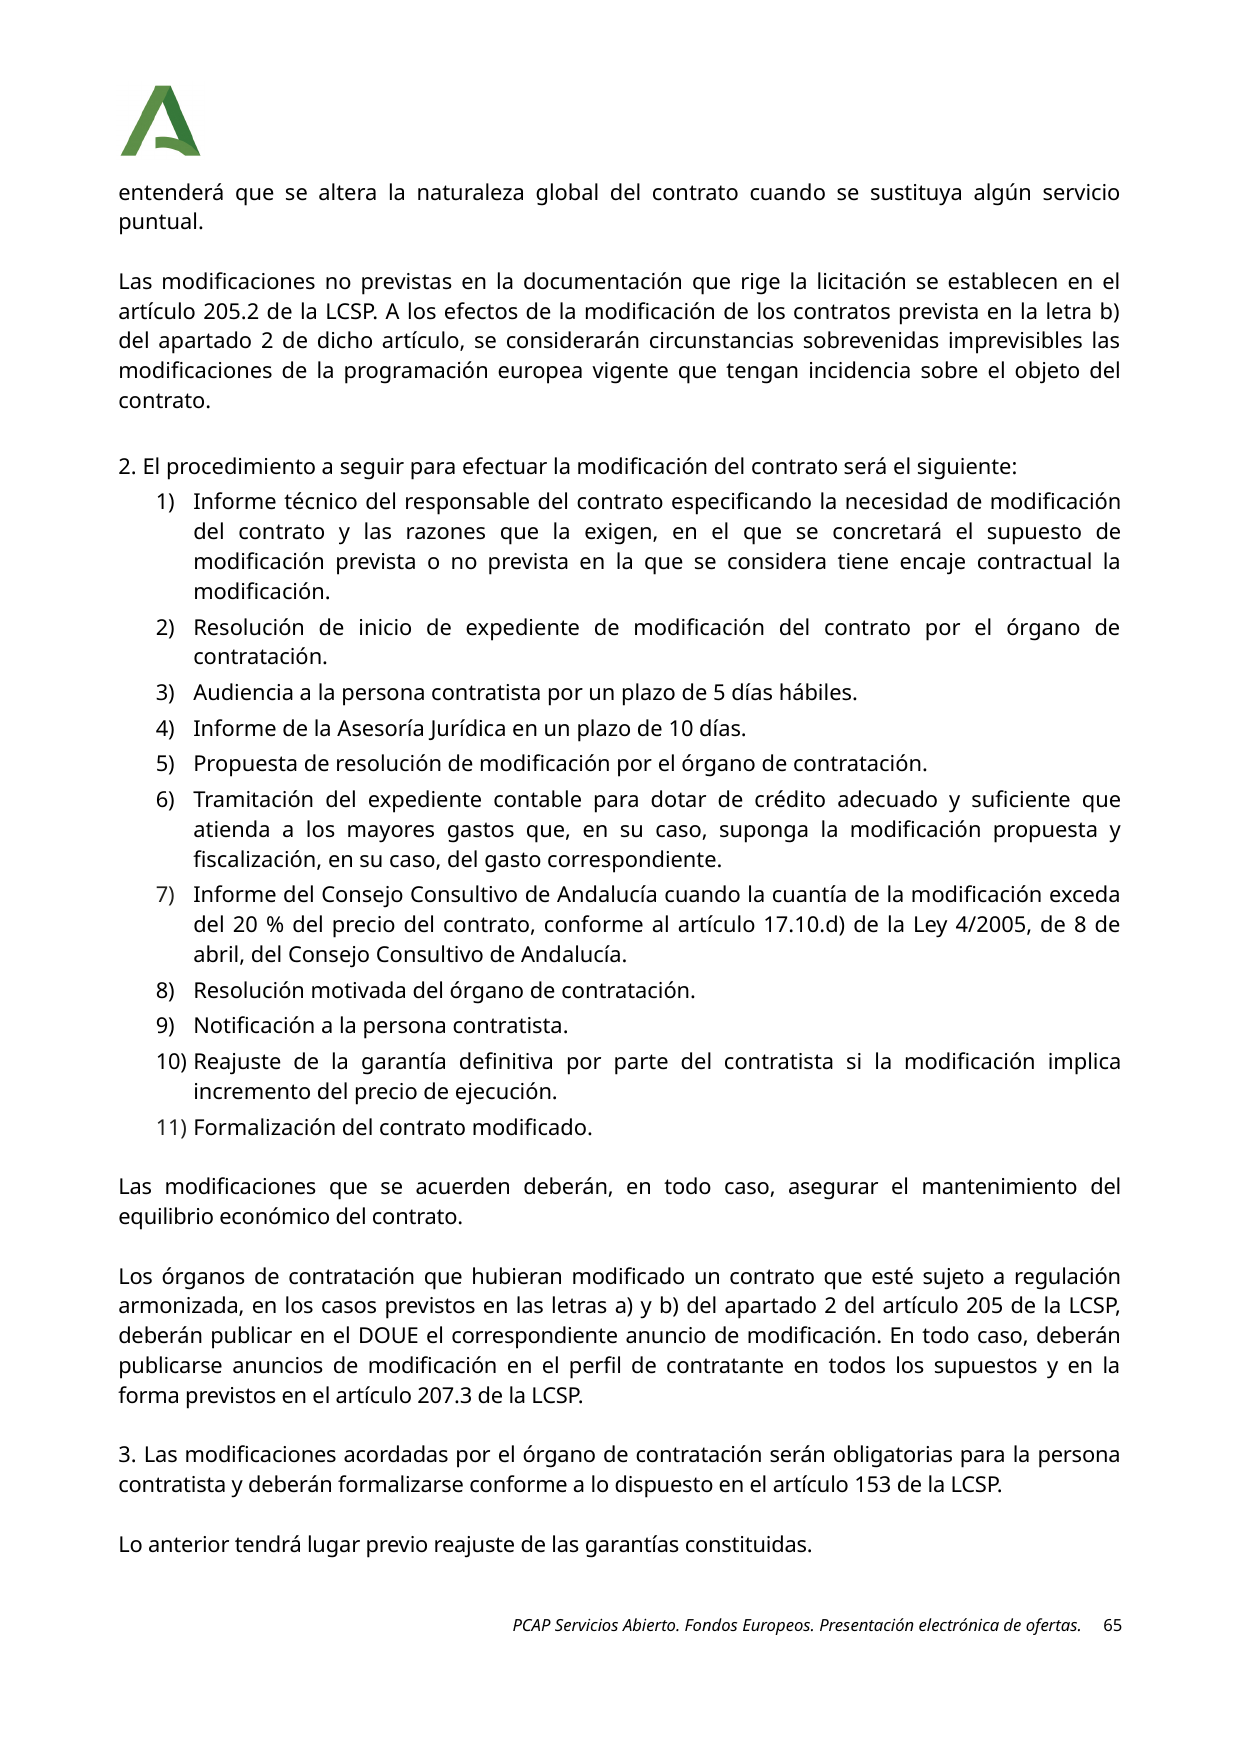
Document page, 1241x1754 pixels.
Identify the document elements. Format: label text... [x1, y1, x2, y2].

list Reajuste de la garantía definitiva por parte del contratista si la modificación implica incremento del precio de ejecución. [156, 1046, 1122, 1106]
list Propuesta de resolución de modificación por el órgano de contratación. [156, 748, 1122, 778]
text 2. El procedimiento a seguir para efectuar la modificación del contrato será el siguiente: [118, 451, 1122, 480]
list Resolución de inicio de expediente de modificación del contrato por el órgano de contratación. [156, 611, 1122, 671]
list Informe de la Asesoría Jurídica en un plazo de 10 días. [156, 713, 1122, 742]
text 3. Las modificaciones acordadas por el órgano de contratación serán obligatorias para la persona contratista y deberán formalizarse conforme a lo dispuesto en el artículo 153 de la LCSP. [118, 1439, 1122, 1499]
text Lo anterior tendrá lugar previo reajuste de las garantías constituidas. [118, 1529, 1122, 1559]
picture [116, 81, 205, 160]
list Formalización del contrato modificado. [156, 1112, 1122, 1142]
text Las modificaciones no previstas en la documentación que rige la licitación se establecen en el artículo 205.2 de la LCSP. A los efectos de la modificación de los contratos prevista en la letra b) del apartado 2 de dicho artículo, se considerarán circunstancias sobrevenidas imprevisibles las modificaciones de la programación europea vigente que tengan incidencia sobre el objeto del contrato. [118, 266, 1122, 415]
list Resolución motivada del órgano de contratación. [156, 975, 1122, 1004]
text Las modificaciones que se acuerden deberán, en todo caso, asegurar el mantenimiento del equilibrio económico del contrato. [118, 1171, 1122, 1231]
text Los órganos de contratación que hubieran modificado un contrato que esté sujeto a regulación armonizada, en los casos previstos en las letras a) y b) del apartado 2 del artículo 205 de la LCSP, deberán publicar en el DOUE el correspondiente anuncio de modificación. En todo caso, deberán publicarse anuncios de modificación en el perfil de contratante en todos los supuestos y en la forma previstos en el artículo 207.3 de la LCSP. [118, 1261, 1122, 1410]
list Informe del Consejo Consultivo de Andalucía cuando la cuantía de la modificación exceda del 20 % del precio del contrato, conforme al artículo 17.10.d) de la Ley 4/2005, de 8 de abril, del Consejo Consultivo de Andalucía. [156, 879, 1122, 969]
list Audiencia a la persona contratista por un plazo de 5 días hábiles. [156, 677, 1122, 707]
list Informe técnico del responsable del contrato especificando la necesidad de modificación del contrato y las razones que la exigen, en el que se concretará el supuesto de modificación prevista o no prevista en la que se considera tiene encaje contractual la modificación. [156, 486, 1122, 606]
list Notificación a la persona contratista. [156, 1011, 1122, 1040]
list Tramitación del expediente contable para dotar de crédito adecuado y suficiente que atienda a los mayores gastos que, en su caso, suponga la modificación propuesta y fiscalización, en su caso, del gasto correspondiente. [156, 784, 1122, 873]
text entenderá que se altera la naturaleza global del contrato cuando se sustituya algún servicio puntual. [118, 177, 1122, 236]
